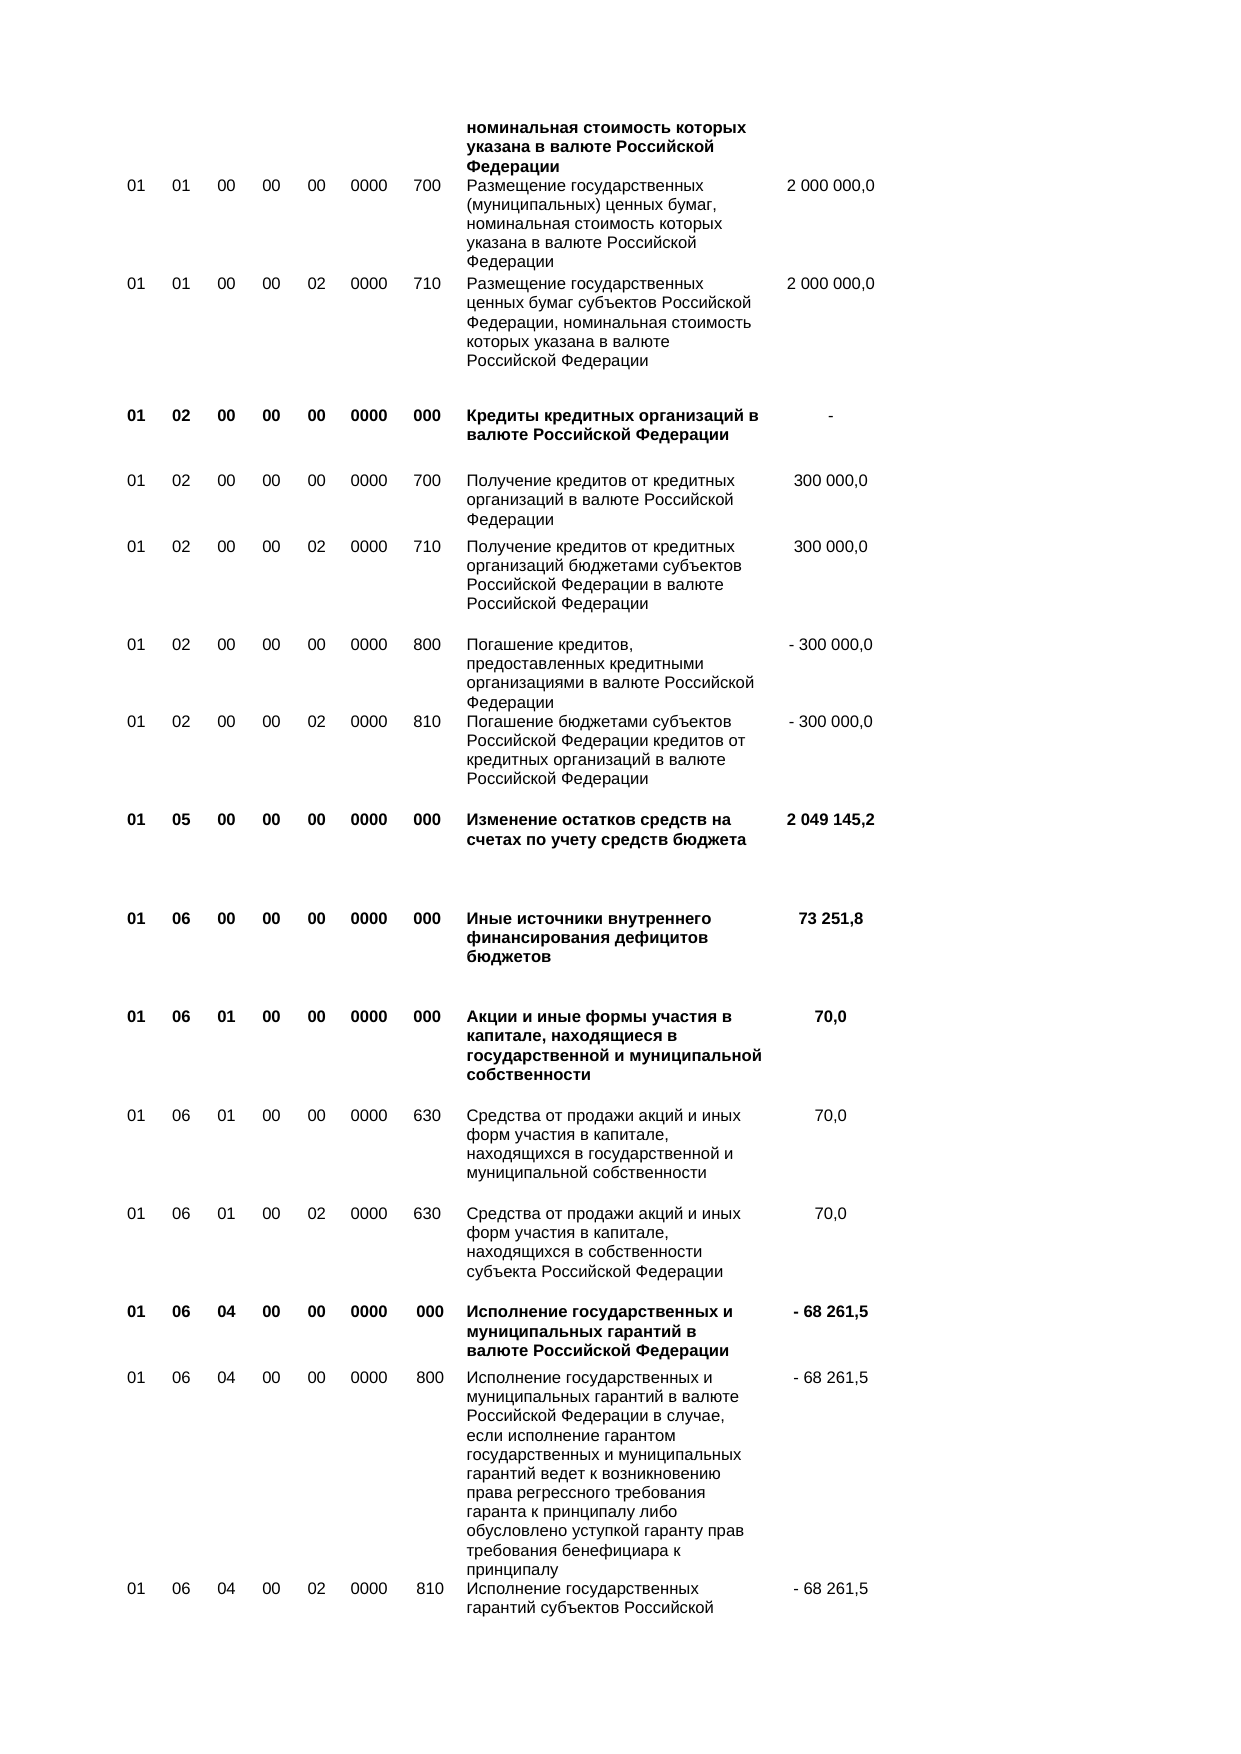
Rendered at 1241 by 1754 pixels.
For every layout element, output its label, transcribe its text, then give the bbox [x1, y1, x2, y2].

table_cell 700 [399, 176, 455, 274]
table_cell 2 000 000,0 [774, 176, 887, 274]
table_cell 0000 [339, 1368, 399, 1579]
table_cell 000 [399, 405, 455, 471]
table_cell Кредиты кредитных организаций в валюте Российской Федерации [455, 405, 774, 471]
table_cell 00 [294, 1007, 339, 1105]
table_cell Исполнение государственных гарантий субъектов Российской [455, 1579, 774, 1636]
table_cell 0000 [339, 1302, 399, 1368]
table_cell [339, 974, 399, 1007]
table_cell 05 [159, 810, 204, 876]
table_cell - 300 000,0 [774, 635, 887, 712]
table_cell 00 [294, 810, 339, 876]
table_cell 0000 [339, 1204, 399, 1302]
table_cell 00 [204, 471, 249, 537]
table_cell [294, 118, 339, 176]
table_cell [774, 974, 887, 1007]
table_cell 04 [204, 1368, 249, 1579]
table_cell 01 [114, 1368, 158, 1579]
table_cell [339, 118, 399, 176]
table_cell 00 [204, 176, 249, 274]
table_cell - 68 261,5 [774, 1368, 887, 1579]
table_cell 00 [204, 909, 249, 974]
table_cell [114, 876, 158, 908]
table_cell [399, 974, 455, 1007]
table_cell 2 049 145,2 [774, 810, 887, 876]
table_cell [114, 118, 158, 176]
table_cell Получение кредитов от кредитных организаций в валюте Российской Федерации [455, 471, 774, 537]
table_cell 02 [159, 712, 204, 810]
table_cell 02 [159, 471, 204, 537]
table_cell 00 [249, 471, 294, 537]
table_cell 810 [399, 712, 455, 810]
table_cell 70,0 [774, 1204, 887, 1302]
table_cell 000 [399, 1302, 455, 1368]
table_cell 02 [294, 1579, 339, 1636]
table_cell [114, 974, 158, 1007]
table_cell 0000 [339, 176, 399, 274]
table_cell 00 [249, 405, 294, 471]
table_cell 710 [399, 274, 455, 405]
table_cell 00 [249, 1204, 294, 1302]
table_cell 01 [114, 810, 158, 876]
table_cell 00 [294, 1368, 339, 1579]
table_cell 00 [249, 537, 294, 635]
table_cell 00 [249, 1302, 294, 1368]
table_cell 700 [399, 471, 455, 537]
table_cell 01 [114, 1204, 158, 1302]
table_cell [159, 876, 204, 908]
table_cell Исполнение государственных и муниципальных гарантий в валюте Российской Федерации [455, 1302, 774, 1368]
table_cell 01 [114, 537, 158, 635]
table_cell 00 [204, 635, 249, 712]
table_cell 06 [159, 1368, 204, 1579]
table_cell 01 [204, 1007, 249, 1105]
table_cell 00 [249, 1368, 294, 1579]
table_cell 01 [114, 1007, 158, 1105]
table_cell Размещение государственных ценных бумаг субъектов Российской Федерации, номинальная стоимость которых указана в валюте Российской Федерации [455, 274, 774, 405]
table_cell 01 [204, 1105, 249, 1204]
table_cell 04 [204, 1302, 249, 1368]
table_cell Получение кредитов от кредитных организаций бюджетами субъектов Российской Федерации в валюте Российской Федерации [455, 537, 774, 635]
table_cell 70,0 [774, 1007, 887, 1105]
table_cell 00 [249, 635, 294, 712]
table_cell 02 [294, 274, 339, 405]
table_cell 0000 [339, 274, 399, 405]
table_cell [294, 876, 339, 908]
table_cell 0000 [339, 635, 399, 712]
table_cell 06 [159, 1204, 204, 1302]
table_cell 630 [399, 1105, 455, 1204]
table_cell 00 [249, 176, 294, 274]
table_cell [249, 974, 294, 1007]
table_cell 00 [249, 1007, 294, 1105]
table_cell 01 [114, 1302, 158, 1368]
table_cell 00 [204, 274, 249, 405]
table_cell Акции и иные формы участия в капитале, находящиеся в государственной и муниципальной собственности [455, 1007, 774, 1105]
table_cell Погашение бюджетами субъектов Российской Федерации кредитов от кредитных организаций в валюте Российской Федерации [455, 712, 774, 810]
table_cell [455, 974, 774, 1007]
table_cell 00 [294, 471, 339, 537]
table_cell 01 [159, 274, 204, 405]
table_cell 800 [399, 1368, 455, 1579]
table_cell 800 [399, 635, 455, 712]
table_cell [774, 118, 887, 176]
table_cell 0000 [339, 405, 399, 471]
table_cell 0000 [339, 471, 399, 537]
table_cell 06 [159, 1302, 204, 1368]
table_cell [249, 876, 294, 908]
table_cell - 68 261,5 [774, 1579, 887, 1636]
table_cell 06 [159, 1007, 204, 1105]
table_cell [204, 974, 249, 1007]
table_cell 00 [294, 405, 339, 471]
table_cell 06 [159, 1105, 204, 1204]
table_cell 00 [204, 405, 249, 471]
table_cell 01 [204, 1204, 249, 1302]
table_cell 00 [204, 712, 249, 810]
table_cell 0000 [339, 537, 399, 635]
table_cell 01 [114, 1579, 158, 1636]
table_cell 01 [159, 176, 204, 274]
table_cell - 68 261,5 [774, 1302, 887, 1368]
table_cell 0000 [339, 1579, 399, 1636]
table_cell 06 [159, 1579, 204, 1636]
table_cell [159, 118, 204, 176]
table_cell 01 [114, 176, 158, 274]
table_cell номинальная стоимость которых указана в валюте Российской Федерации [455, 118, 774, 176]
table_cell 01 [114, 471, 158, 537]
table_cell 00 [249, 1105, 294, 1204]
table_cell 2 000 000,0 [774, 274, 887, 405]
table_cell 02 [294, 1204, 339, 1302]
table_cell Исполнение государственных и муниципальных гарантий в валюте Российской Федерации в случае, если исполнение гарантом государственных и муниципальных гарантий ведет к возникновению права регрессного требования гаранта к принципалу либо обусловлено уступкой гаранту прав требования бенефициара к принципалу [455, 1368, 774, 1579]
table_cell 0000 [339, 1105, 399, 1204]
table_cell 00 [249, 274, 294, 405]
table_cell 02 [159, 405, 204, 471]
table_cell 00 [294, 635, 339, 712]
table_cell 00 [204, 810, 249, 876]
table_cell [339, 876, 399, 908]
table_cell Средства от продажи акций и иных форм участия в капитале, находящихся в собственности субъекта Российской Федерации [455, 1204, 774, 1302]
table_cell 810 [399, 1579, 455, 1636]
table_cell 01 [114, 712, 158, 810]
table_cell 000 [399, 1007, 455, 1105]
table_cell 300 000,0 [774, 537, 887, 635]
table_cell - 300 000,0 [774, 712, 887, 810]
table_cell 01 [114, 909, 158, 974]
table_cell 73 251,8 [774, 909, 887, 974]
table_cell 70,0 [774, 1105, 887, 1204]
table_cell 01 [114, 635, 158, 712]
table_cell [399, 876, 455, 908]
table_cell [204, 118, 249, 176]
table_cell 01 [114, 1105, 158, 1204]
table_cell 00 [249, 810, 294, 876]
table_cell 000 [399, 909, 455, 974]
table_cell Средства от продажи акций и иных форм участия в капитале, находящихся в государственной и муниципальной собственности [455, 1105, 774, 1204]
table_cell 00 [249, 909, 294, 974]
table_cell 00 [249, 712, 294, 810]
table_cell 01 [114, 274, 158, 405]
table_cell 0000 [339, 810, 399, 876]
table_cell [455, 876, 774, 908]
table_cell Размещение государственных (муниципальных) ценных бумаг, номинальная стоимость которых указана в валюте Российской Федерации [455, 176, 774, 274]
table_cell 710 [399, 537, 455, 635]
table_cell 04 [204, 1579, 249, 1636]
table_cell - [774, 405, 887, 471]
table_cell Погашение кредитов, предоставленных кредитными организациями в валюте Российской Федерации [455, 635, 774, 712]
table_cell 630 [399, 1204, 455, 1302]
table_cell [159, 974, 204, 1007]
table_cell [294, 974, 339, 1007]
table_cell [204, 876, 249, 908]
table_cell 00 [294, 176, 339, 274]
table_cell 0000 [339, 712, 399, 810]
table_cell 02 [294, 712, 339, 810]
table_cell 02 [294, 537, 339, 635]
table_cell 00 [294, 909, 339, 974]
table_cell [399, 118, 455, 176]
table_cell [249, 118, 294, 176]
table_cell Иные источники внутреннего финансирования дефицитов бюджетов [455, 909, 774, 974]
table_cell 02 [159, 537, 204, 635]
table_cell Изменение остатков средств на счетах по учету средств бюджета [455, 810, 774, 876]
table_cell 300 000,0 [774, 471, 887, 537]
table_cell 0000 [339, 1007, 399, 1105]
table_cell 02 [159, 635, 204, 712]
table_cell [774, 876, 887, 908]
table_cell 06 [159, 909, 204, 974]
table_cell 00 [204, 537, 249, 635]
table_cell 0000 [339, 909, 399, 974]
table_cell 000 [399, 810, 455, 876]
table_cell 00 [249, 1579, 294, 1636]
table_cell 01 [114, 405, 158, 471]
table_cell 00 [294, 1105, 339, 1204]
table_cell 00 [294, 1302, 339, 1368]
